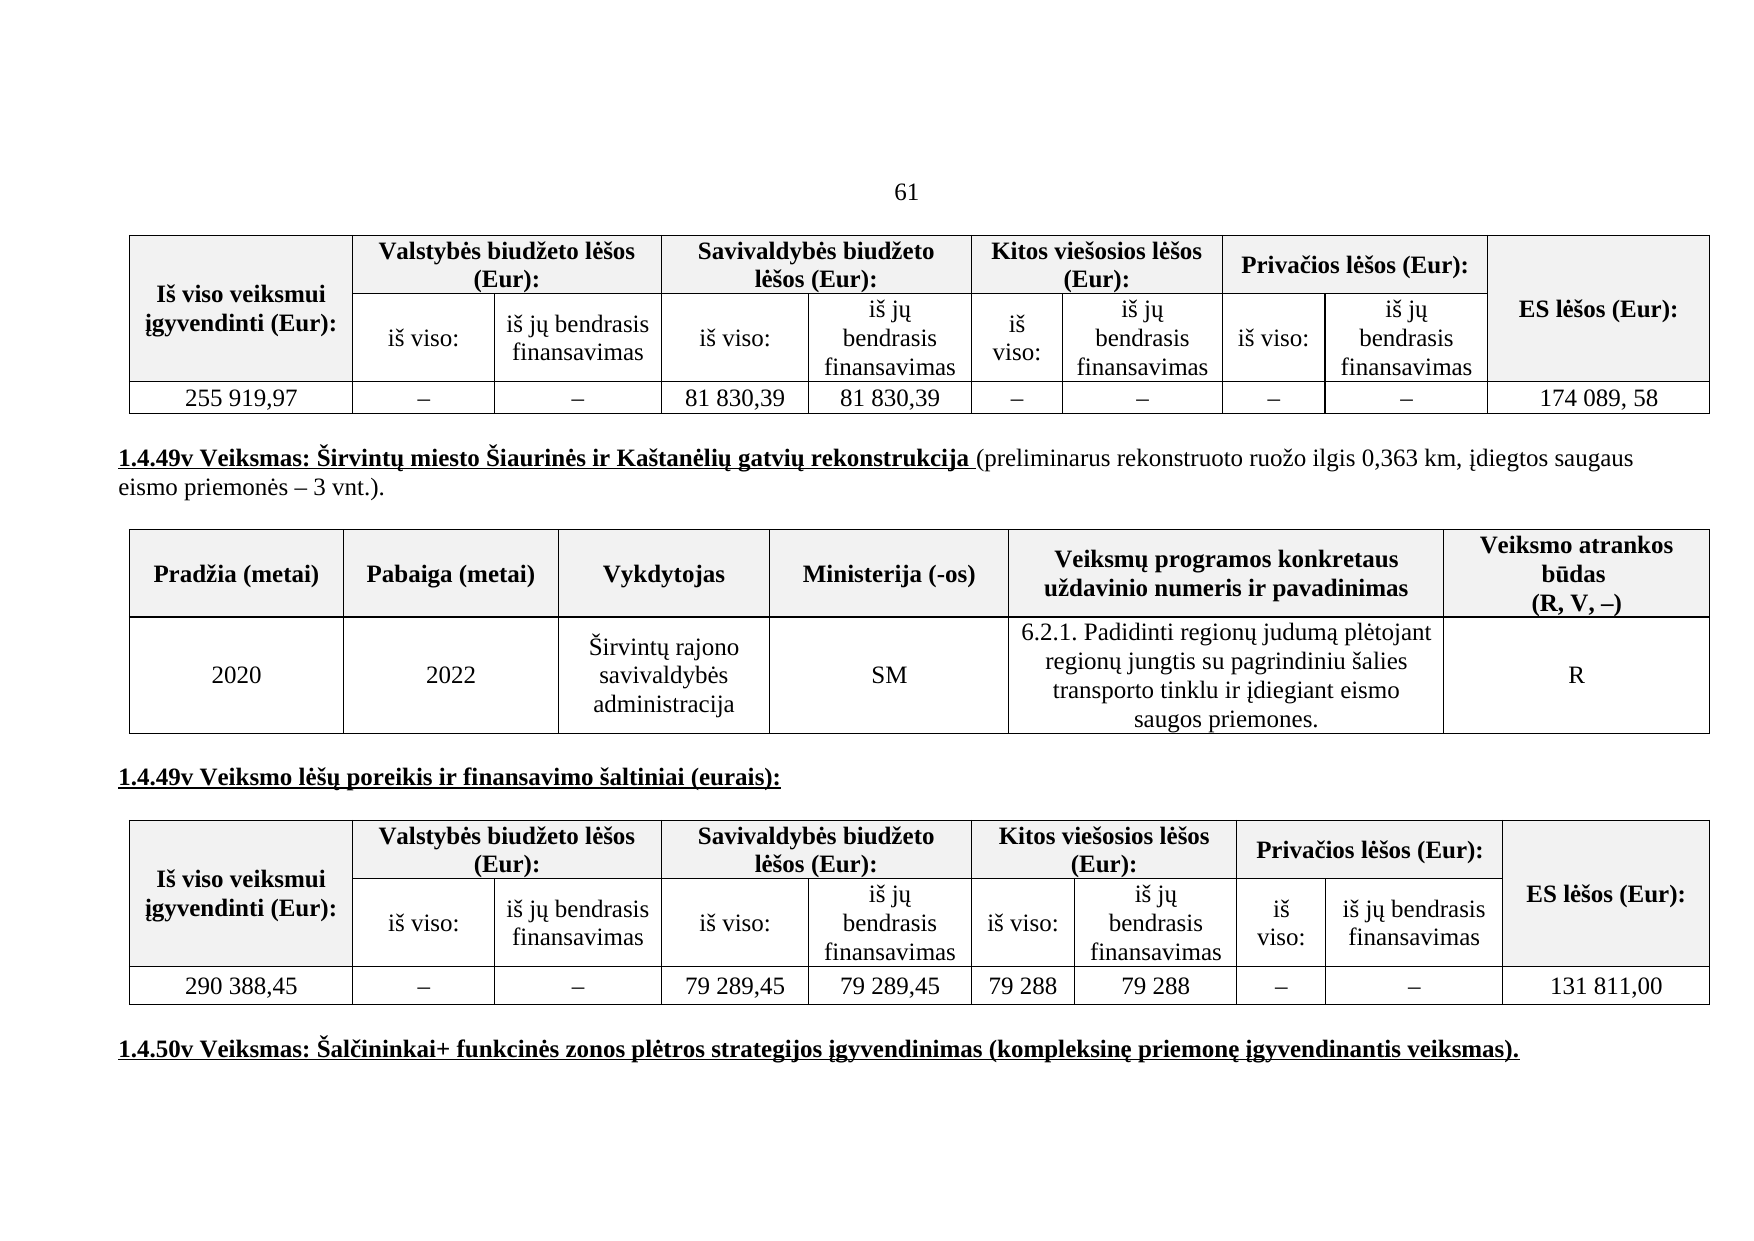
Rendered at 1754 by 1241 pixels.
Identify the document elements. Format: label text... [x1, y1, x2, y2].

table_cell SM [770, 618, 1008, 732]
table_cell – [1223, 382, 1324, 413]
table_cell R [1444, 618, 1709, 732]
table_header Iš viso veiksmui įgyvendinti (Eur): [130, 236, 352, 381]
table_cell 6.2.1. Padidinti regionų judumą plėtojant regionų jungtis su pagrindiniu šalies transporto tinklu ir įdiegiant eismo saugos priemones. [1009, 618, 1443, 732]
table_cell 2022 [344, 618, 558, 732]
table_cell iš jų bendrasis finansavimas [809, 879, 971, 966]
table_cell iš viso: [972, 294, 1062, 381]
table_header Savivaldybės biudžeto lėšos (Eur): [662, 236, 971, 293]
table_cell iš jų bendrasis finansavimas [1326, 879, 1502, 966]
table_header Veiksmo atrankos būdas (R, V, –) [1444, 530, 1709, 616]
table_cell iš viso: [353, 879, 494, 966]
table_header Privačios lėšos (Eur): [1237, 821, 1502, 878]
table_cell iš viso: [353, 294, 494, 381]
table_cell 131 811,00 [1503, 967, 1709, 1004]
table_header Ministerija (-os) [770, 530, 1008, 616]
table_cell iš jų bendrasis finansavimas [1326, 294, 1487, 381]
table_header Iš viso veiksmui įgyvendinti (Eur): [130, 821, 352, 966]
table_cell – [495, 382, 661, 413]
table_cell iš viso: [662, 879, 808, 966]
table_header Veiksmų programos konkretaus uždavinio numeris ir pavadinimas [1009, 530, 1443, 616]
table_cell iš jų bendrasis finansavimas [1063, 294, 1222, 381]
table_cell iš jų bendrasis finansavimas [495, 879, 661, 966]
table_cell iš viso: [972, 879, 1074, 966]
table_cell 81 830,39 [809, 382, 971, 413]
table_cell iš jų bendrasis finansavimas [495, 294, 661, 381]
table_cell iš jų bendrasis finansavimas [1075, 879, 1236, 966]
table_cell – [1326, 382, 1487, 413]
table_header Vykdytojas [559, 530, 769, 616]
table_cell 2020 [130, 618, 343, 732]
table_cell – [1237, 967, 1325, 1004]
table_header ES lėšos (Eur): [1503, 821, 1709, 966]
table_cell 255 919,97 [130, 382, 352, 413]
table_cell Širvintų rajono savivaldybės administracija [559, 618, 769, 732]
table_cell 79 289,45 [662, 967, 808, 1004]
table_cell – [495, 967, 661, 1004]
table_header ES lėšos (Eur): [1488, 236, 1709, 381]
table_header Kitos viešosios lėšos (Eur): [972, 821, 1236, 878]
table_cell 174 089, 58 [1488, 382, 1709, 413]
table_header Pabaiga (metai) [344, 530, 558, 616]
table_header Privačios lėšos (Eur): [1223, 236, 1487, 293]
table_cell – [353, 382, 494, 413]
text 1.4.49v Veiksmo lėšų poreikis ir finansavimo šaltiniai (eurais): [118, 762, 1695, 791]
table_header Pradžia (metai) [130, 530, 343, 616]
table_cell iš viso: [662, 294, 808, 381]
table_header Savivaldybės biudžeto lėšos (Eur): [662, 821, 971, 878]
table_cell 290 388,45 [130, 967, 352, 1004]
table_cell – [972, 382, 1062, 413]
table_cell – [1326, 967, 1502, 1004]
table_cell iš viso: [1223, 294, 1324, 381]
table_cell 79 288 [972, 967, 1074, 1004]
table_cell iš viso: [1237, 879, 1325, 966]
table_cell 79 289,45 [809, 967, 971, 1004]
text 1.4.49v Veiksmas: Širvintų miesto Šiaurinės ir Kaštanėlių gatvių rekonstrukcija (preliminarus rekonstruoto ruožo ilgis 0,363 km, įdiegtos saugaus eismo priemonės – 3 vnt.). [118, 443, 1695, 500]
table_cell – [353, 967, 494, 1004]
table_cell iš jų bendrasis finansavimas [809, 294, 971, 381]
table_cell 79 288 [1075, 967, 1236, 1004]
table_cell 81 830,39 [662, 382, 808, 413]
text 1.4.50v Veiksmas: Šalčininkai+ funkcinės zonos plėtros strategijos įgyvendinimas (kompleksinę priemonę įgyvendinantis veiksmas). [118, 1034, 1695, 1063]
table_header Kitos viešosios lėšos (Eur): [972, 236, 1222, 293]
table_header Valstybės biudžeto lėšos (Eur): [353, 821, 661, 878]
table_header Valstybės biudžeto lėšos (Eur): [353, 236, 661, 293]
table_cell – [1063, 382, 1222, 413]
